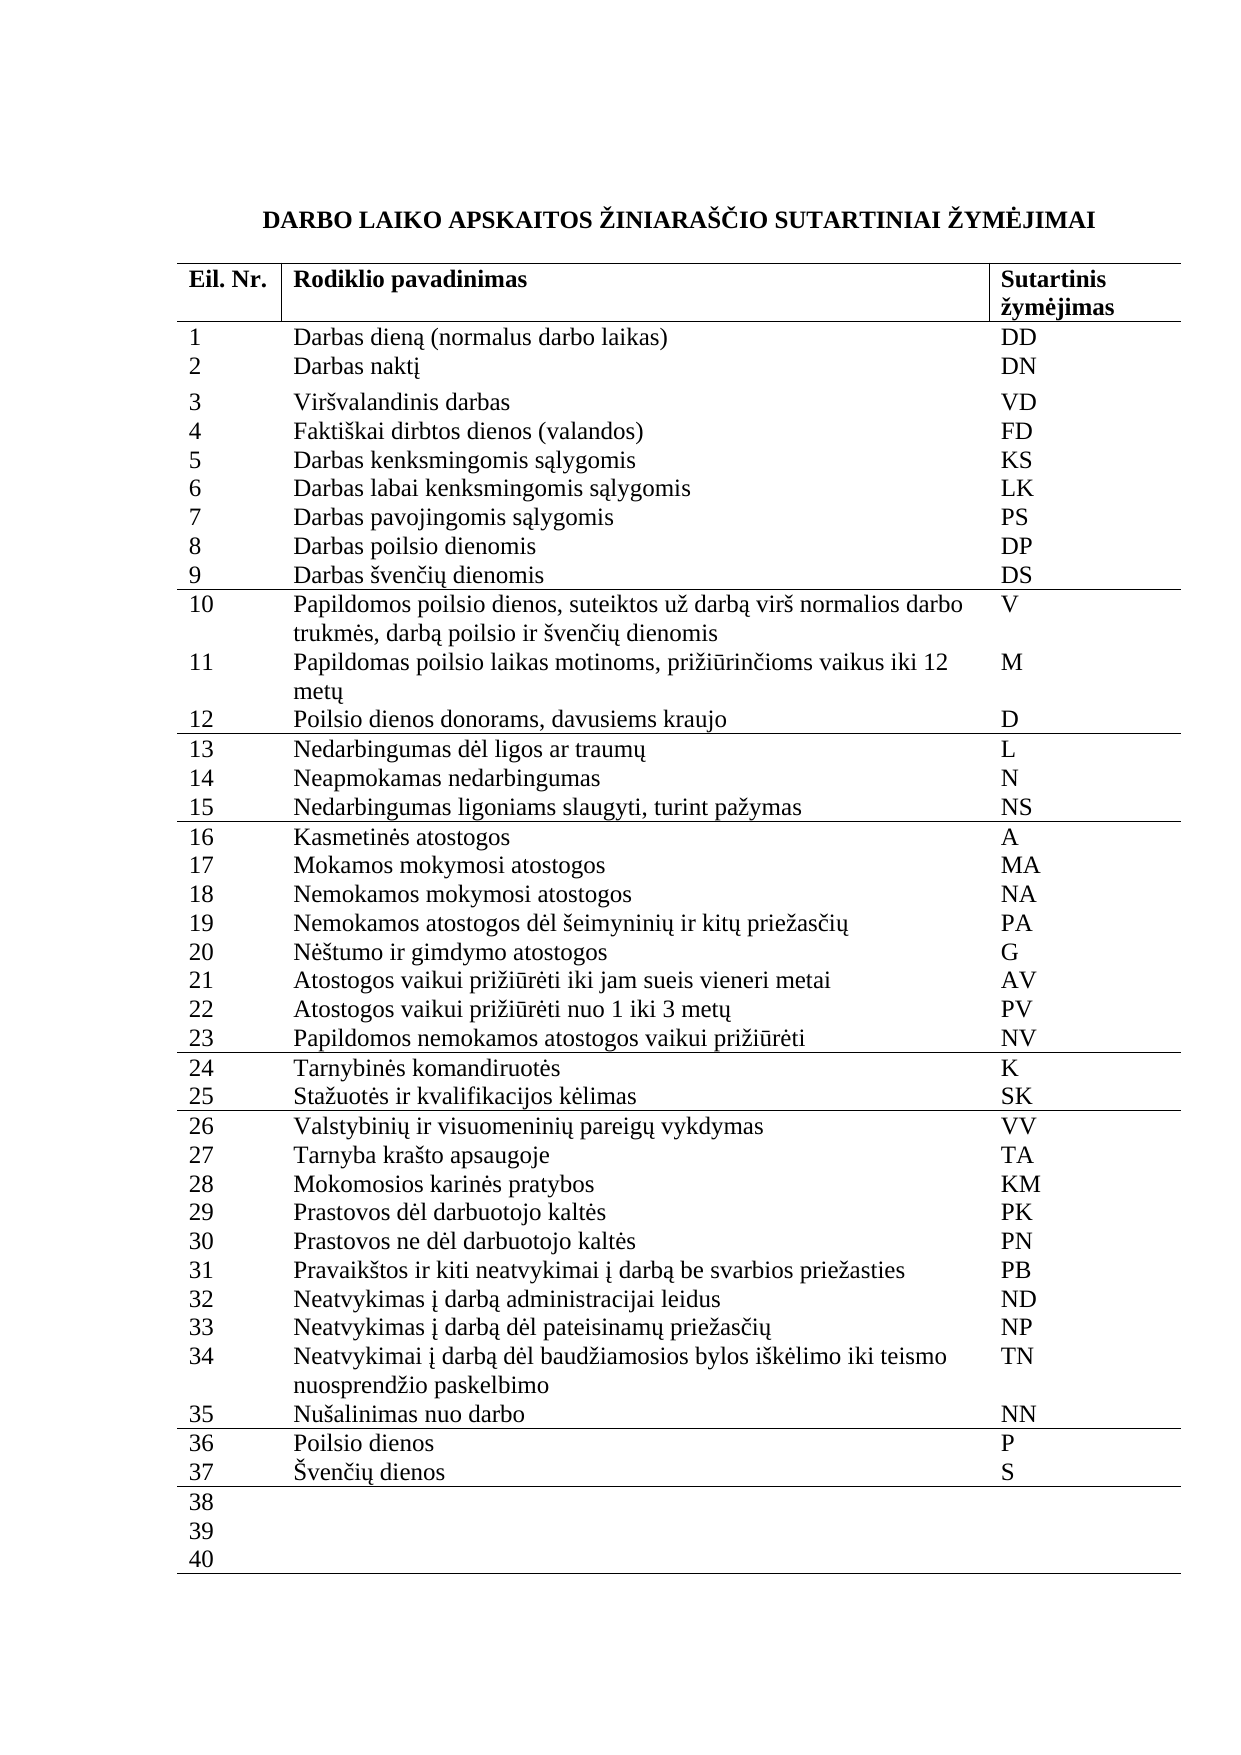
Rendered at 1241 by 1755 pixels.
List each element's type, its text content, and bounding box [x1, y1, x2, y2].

table_cell PB [989, 1255, 1181, 1284]
table_cell G [989, 937, 1181, 965]
table_cell Darbas švenčių dienomis [282, 560, 989, 588]
table_cell 5 [177, 445, 282, 473]
table_cell N [989, 763, 1181, 792]
table_cell Neatvykimas į darbą dėl pateisinamų priežasčių [282, 1313, 989, 1341]
table_cell Švenčių dienos [282, 1457, 989, 1486]
table_cell Mokamos mokymosi atostogos [282, 850, 989, 879]
table_cell V [989, 590, 1181, 647]
table_cell P [989, 1429, 1181, 1457]
table_cell 16 [177, 822, 282, 850]
table_cell Kasmetinės atostogos [282, 822, 989, 850]
table_cell 26 [177, 1111, 282, 1140]
table_cell 33 [177, 1313, 282, 1341]
table_cell Pravaikštos ir kiti neatvykimai į darbą be svarbios priežasties [282, 1255, 989, 1284]
table_cell [989, 1545, 1181, 1573]
table_cell MA [989, 850, 1181, 879]
table_cell D [989, 705, 1181, 733]
table_cell Nušalinimas nuo darbo [282, 1399, 989, 1427]
table_cell LK [989, 474, 1181, 502]
table_cell 12 [177, 705, 282, 733]
table_cell 24 [177, 1053, 282, 1081]
table_cell 6 [177, 474, 282, 502]
table_cell KM [989, 1169, 1181, 1197]
table_cell Nemokamos mokymosi atostogos [282, 879, 989, 908]
table_cell [989, 1487, 1181, 1516]
table_cell PA [989, 908, 1181, 937]
table_cell [282, 1545, 989, 1573]
table_cell Tarnybinės komandiruotės [282, 1053, 989, 1081]
table_cell 13 [177, 734, 282, 763]
table_cell NA [989, 879, 1181, 908]
table_cell VV [989, 1111, 1181, 1140]
table_cell 7 [177, 502, 282, 531]
table_cell Papildomos nemokamos atostogos vaikui prižiūrėti [282, 1023, 989, 1052]
table_cell S [989, 1457, 1181, 1486]
table_cell 9 [177, 560, 282, 588]
table_cell 10 [177, 590, 282, 647]
table_cell 27 [177, 1140, 282, 1169]
table_cell 32 [177, 1284, 282, 1312]
table_cell 1 [177, 322, 282, 351]
table_cell DP [989, 531, 1181, 560]
table_cell Darbas naktį [282, 351, 989, 387]
table_header Sutartinis žymėjimas [990, 264, 1181, 321]
table_cell 34 [177, 1341, 282, 1399]
table_cell Atostogos vaikui prižiūrėti nuo 1 iki 3 metų [282, 994, 989, 1023]
table_cell PS [989, 502, 1181, 531]
table_cell Nedarbingumas dėl ligos ar traumų [282, 734, 989, 763]
table_cell 39 [177, 1516, 282, 1544]
table_cell Nedarbingumas ligoniams slaugyti, turint pažymas [282, 792, 989, 821]
table_header Rodiklio pavadinimas [282, 264, 989, 321]
table_cell 21 [177, 965, 282, 994]
table_cell Prastovos ne dėl darbuotojo kaltės [282, 1226, 989, 1255]
table_cell Papildomas poilsio laikas motinoms, prižiūrinčioms vaikus iki 12 metų [282, 647, 989, 704]
table_cell 28 [177, 1169, 282, 1197]
table_cell Darbas pavojingomis sąlygomis [282, 502, 989, 531]
table_cell Darbas dieną (normalus darbo laikas) [282, 322, 989, 351]
table_cell 37 [177, 1457, 282, 1486]
table_cell ND [989, 1284, 1181, 1312]
table_cell Neapmokamas nedarbingumas [282, 763, 989, 792]
table_cell Neatvykimai į darbą dėl baudžiamosios bylos iškėlimo iki teismo nuosprendžio paskelbimo [282, 1341, 989, 1399]
table_cell 3 [177, 387, 282, 416]
table_cell NS [989, 792, 1181, 821]
table_cell 15 [177, 792, 282, 821]
table_cell FD [989, 416, 1181, 445]
table_cell KS [989, 445, 1181, 473]
table_cell 2 [177, 351, 282, 387]
table_cell 38 [177, 1487, 282, 1516]
table_cell 36 [177, 1429, 282, 1457]
table_cell DD [989, 322, 1181, 351]
table_header Eil. Nr. [177, 264, 281, 321]
table_cell Faktiškai dirbtos dienos (valandos) [282, 416, 989, 445]
table_cell Papildomos poilsio dienos, suteiktos už darbą virš normalios darbo trukmės, darbą poilsio ir švenčių dienomis [282, 590, 989, 647]
table_cell Tarnyba krašto apsaugoje [282, 1140, 989, 1169]
table_cell 30 [177, 1226, 282, 1255]
table_cell Neatvykimas į darbą administracijai leidus [282, 1284, 989, 1312]
table_cell NV [989, 1023, 1181, 1052]
table_cell 4 [177, 416, 282, 445]
table_cell Darbas poilsio dienomis [282, 531, 989, 560]
table_cell 20 [177, 937, 282, 965]
table_cell Prastovos dėl darbuotojo kaltės [282, 1198, 989, 1226]
table_cell DN [989, 351, 1181, 387]
table_cell 11 [177, 647, 282, 704]
table_cell 8 [177, 531, 282, 560]
table_cell Darbas kenksmingomis sąlygomis [282, 445, 989, 473]
table_cell Darbas labai kenksmingomis sąlygomis [282, 474, 989, 502]
table_cell [282, 1516, 989, 1544]
table_cell 14 [177, 763, 282, 792]
table_cell VD [989, 387, 1181, 416]
table_cell [989, 1516, 1181, 1544]
table_cell Nėštumo ir gimdymo atostogos [282, 937, 989, 965]
table_cell Nemokamos atostogos dėl šeimyninių ir kitų priežasčių [282, 908, 989, 937]
table_cell 18 [177, 879, 282, 908]
table_cell 31 [177, 1255, 282, 1284]
table_cell 19 [177, 908, 282, 937]
table_cell 22 [177, 994, 282, 1023]
table_cell 35 [177, 1399, 282, 1427]
table_cell 23 [177, 1023, 282, 1052]
table_cell 29 [177, 1198, 282, 1226]
table_cell AV [989, 965, 1181, 994]
table_cell K [989, 1053, 1181, 1081]
table_cell PN [989, 1226, 1181, 1255]
table_cell 40 [177, 1545, 282, 1573]
table_cell Viršvalandinis darbas [282, 387, 989, 416]
table_cell Stažuotės ir kvalifikacijos kėlimas [282, 1081, 989, 1110]
table_cell TA [989, 1140, 1181, 1169]
table_cell NP [989, 1313, 1181, 1341]
table_cell Poilsio dienos [282, 1429, 989, 1457]
table_cell PV [989, 994, 1181, 1023]
table_cell DS [989, 560, 1181, 588]
table_cell PK [989, 1198, 1181, 1226]
table_cell A [989, 822, 1181, 850]
table_cell Mokomosios karinės pratybos [282, 1169, 989, 1197]
table_cell 17 [177, 850, 282, 879]
table_cell Atostogos vaikui prižiūrėti iki jam sueis vieneri metai [282, 965, 989, 994]
table_cell Valstybinių ir visuomeninių pareigų vykdymas [282, 1111, 989, 1140]
table_cell [282, 1487, 989, 1516]
table_cell NN [989, 1399, 1181, 1427]
table_cell SK [989, 1081, 1181, 1110]
table_cell TN [989, 1341, 1181, 1399]
text DARBO LAIKO APSKAITOS ŽINIARAŠČIO SUTARTINIAI ŽYMĖJIMAI [177, 205, 1181, 234]
table_cell M [989, 647, 1181, 704]
table_cell L [989, 734, 1181, 763]
table_cell Poilsio dienos donorams, davusiems kraujo [282, 705, 989, 733]
table_cell 25 [177, 1081, 282, 1110]
